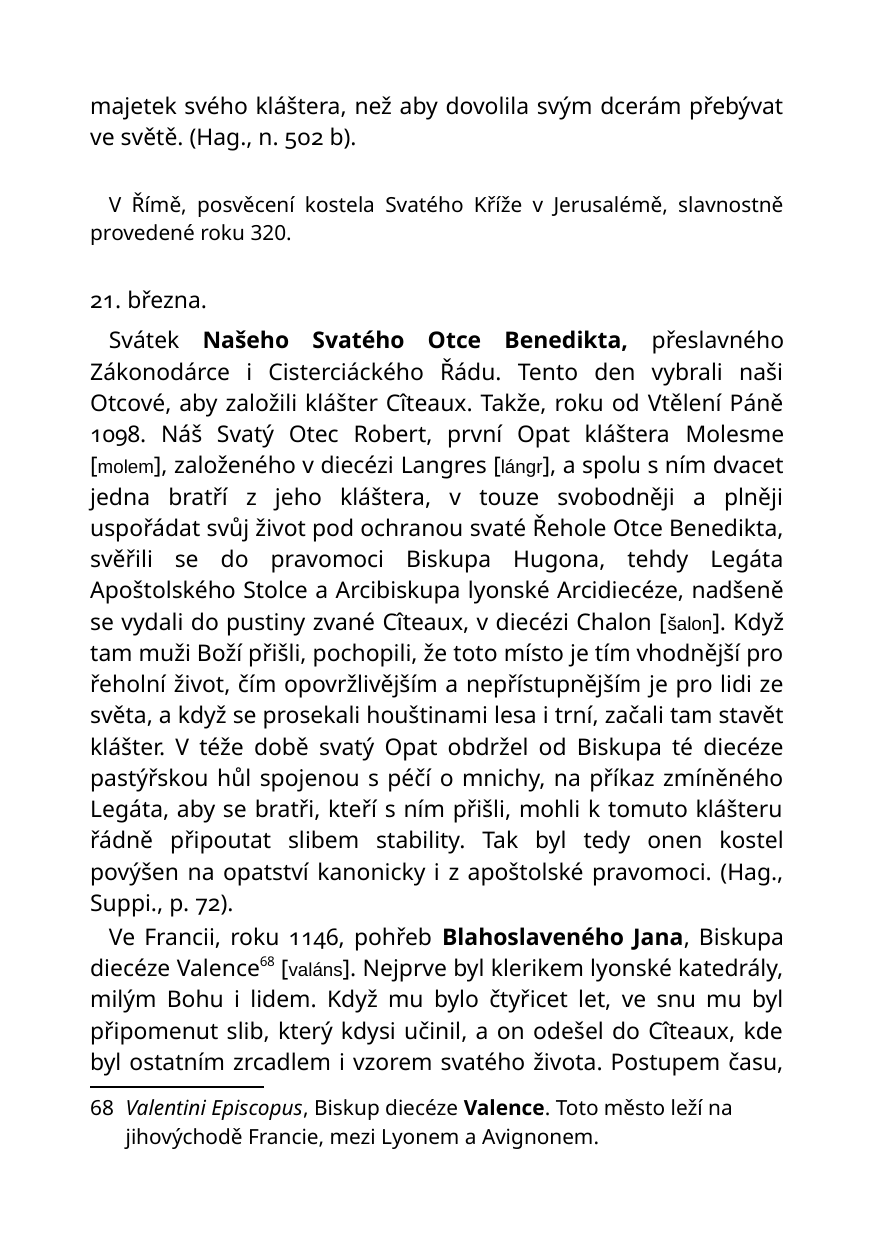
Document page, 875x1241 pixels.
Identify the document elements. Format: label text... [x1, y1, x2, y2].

text Ve Francii, roku 1146, pohřeb Blahoslaveného Jana, Biskupa diecéze Valence [valáns]. Nejprve byl klerikem lyonské katedrály, milým Bohu i lidem. Když mu bylo čtyřicet let, ve snu mu byl připomenut slib, který kdysi učinil, a on odešel do Cîteaux, kde byl ostatním zrcadlem i vzorem svatého života. Postupem času, [90, 921, 784, 1077]
text 21. března. [90, 284, 784, 315]
text Svátek Našeho Svatého Otce Benedikta, přeslavného Zákonodárce i Cisterciáckého Řádu. Tento den vybrali naši Otcové, aby založili klášter Cîteaux. Takže, roku od Vtělení Páně 1098. Náš Svatý Otec Robert, první Opat kláštera Molesme [molem], založeného v diecézi Langres [lángr], a spolu s ním dvacet jedna bratří z jeho kláštera, v touze svobodněji a plněji uspořádat svůj život pod ochranou svaté Řehole Otce Benedikta, svěřili se do pravomoci Biskupa Hugona, tehdy Legáta Apoštolského Stolce a Arcibiskupa lyonské Arcidiecéze, nadšeně se vydali do pustiny zvané Cîteaux, v diecézi Chalon [šalon]. Když tam muži Boží přišli, pochopili, že toto místo je tím vhodnější pro řeholní život, čím opovržlivějším a nepřístupnějším je pro lidi ze světa, a když se prosekali houštinami lesa i trní, začali tam stavět klášter. V téže době svatý Opat obdržel od Biskupa té diecéze pastýřskou hůl spojenou s péčí o mnichy, na příkaz zmíněného Legáta, aby se bratři, kteří s ním přišli, mohli k tomuto klášteru řádně připoutat slibem stability. Tak byl tedy onen kostel povýšen na opatství kanonicky i z apoštolské pravomoci. (Hag., Suppi., p. 72). [90, 324, 784, 918]
text majetek svého kláštera, než aby dovolila svým dcerám přebývat ve světě. (Hag., n. 5o2 b). [90, 90, 784, 152]
text Valentini Episcopus, Biskup diecéze Valence. Toto město leží na jihovýchodě Francie, mezi Lyonem a Avignonem. [90, 1093, 784, 1150]
text V Římě, posvěcení kostela Svatého Kříže v Jerusalémě, slavnostně provedené roku 320. [90, 190, 784, 247]
